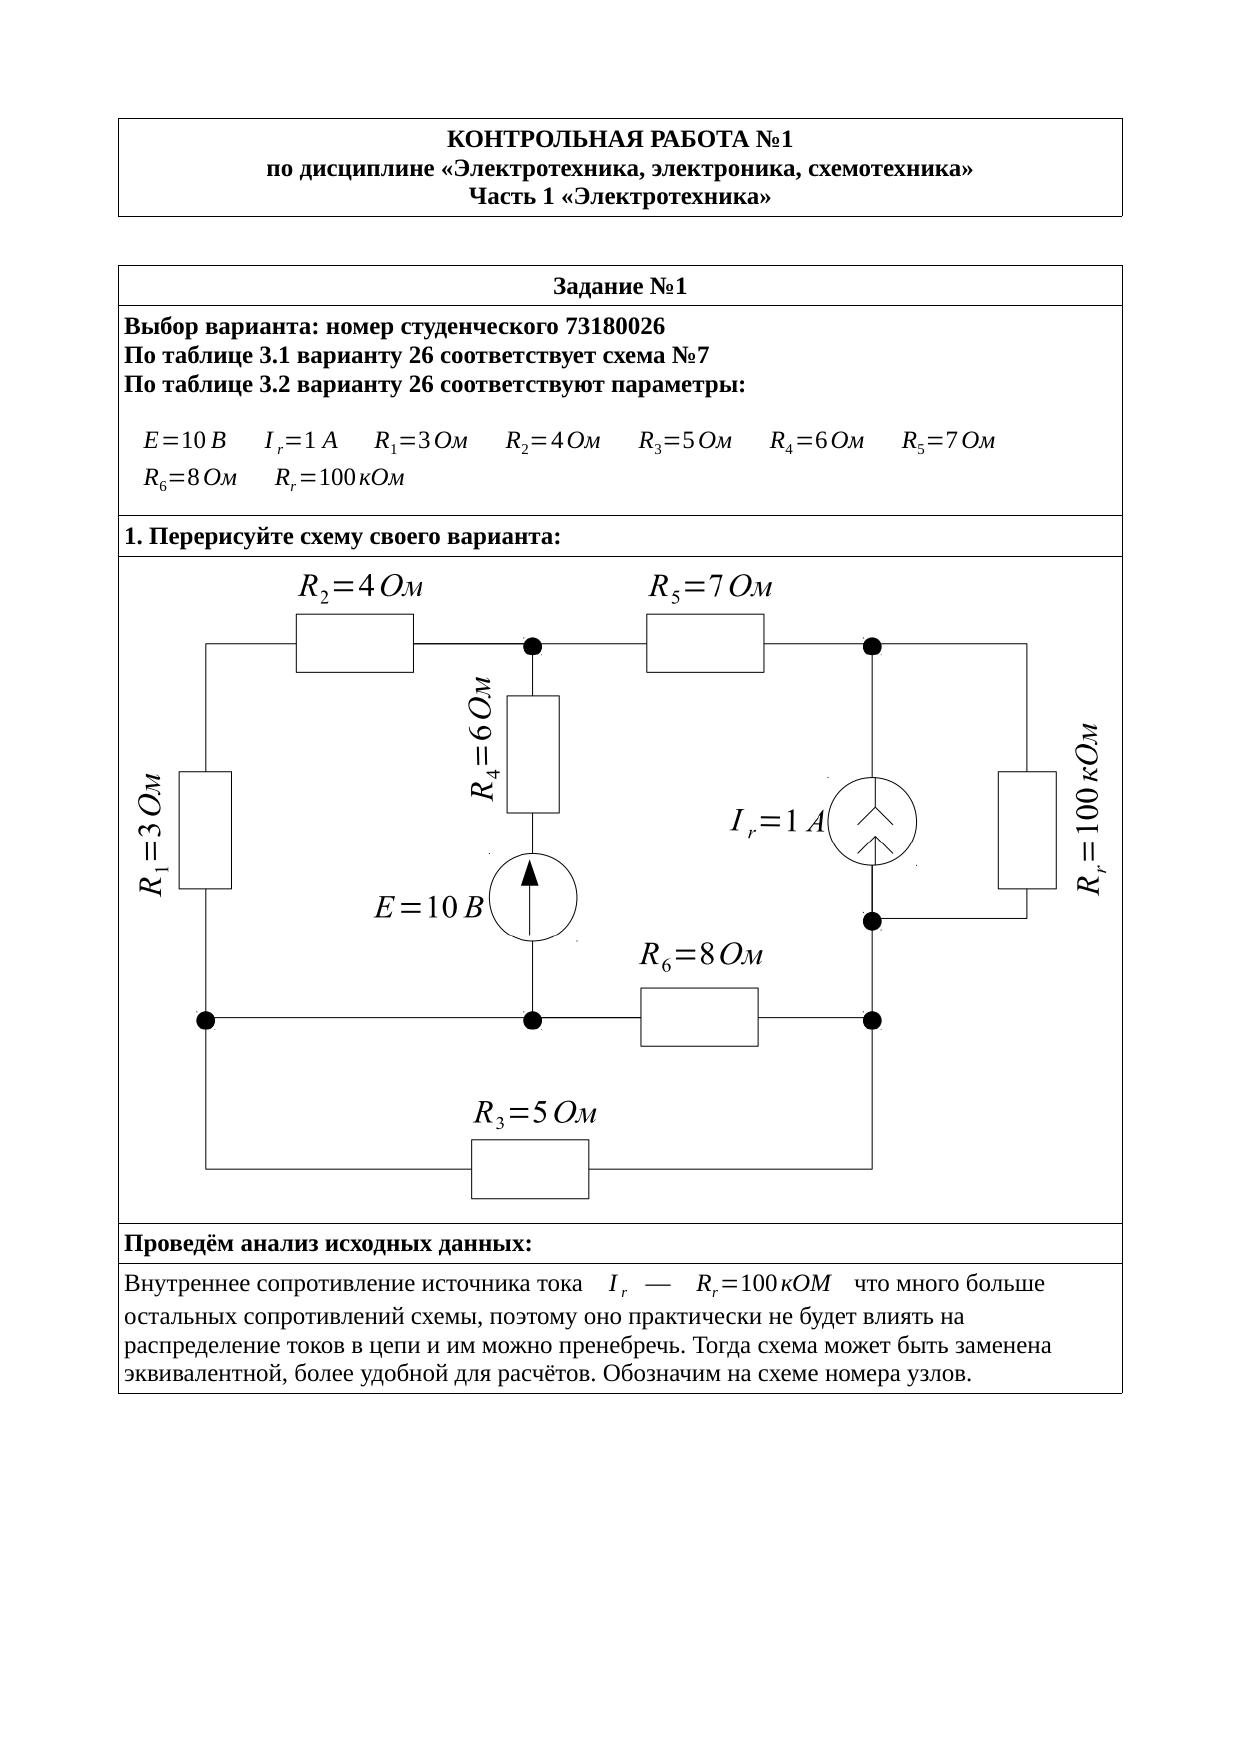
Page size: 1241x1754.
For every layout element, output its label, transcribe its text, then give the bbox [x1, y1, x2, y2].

table_header КОНТРОЛЬНАЯ РАБОТА №1 по дисциплине «Электротехника, электроника, схемотехника» Часть 1 «Электротехника» [119, 119, 1122, 216]
table_cell Выбор варианта: номер студенческого 73180026 По таблице 3.1 варианту 26 соответствует схема №7 По таблице 3.2 варианту 26 соответствуют параметры: [119, 306, 1122, 515]
picture [123, 561, 1117, 1217]
table_cell Проведём анализ исходных данных: [119, 1224, 1122, 1263]
table_cell 1. Перерисуйте схему своего варианта: [119, 516, 1122, 556]
table_cell Внутреннее сопротивление источника тока — что много больше остальных сопротивлений схемы, поэтому оно практически не будет влиять на распределение токов в цепи и им можно пренебречь. Тогда схема может быть заменена эквивалентной, более удобной для расчётов. Обозначим на схеме номера узлов. [119, 1264, 1122, 1393]
table_header Задание №1 [119, 266, 1122, 305]
table_cell [119, 557, 1122, 1222]
